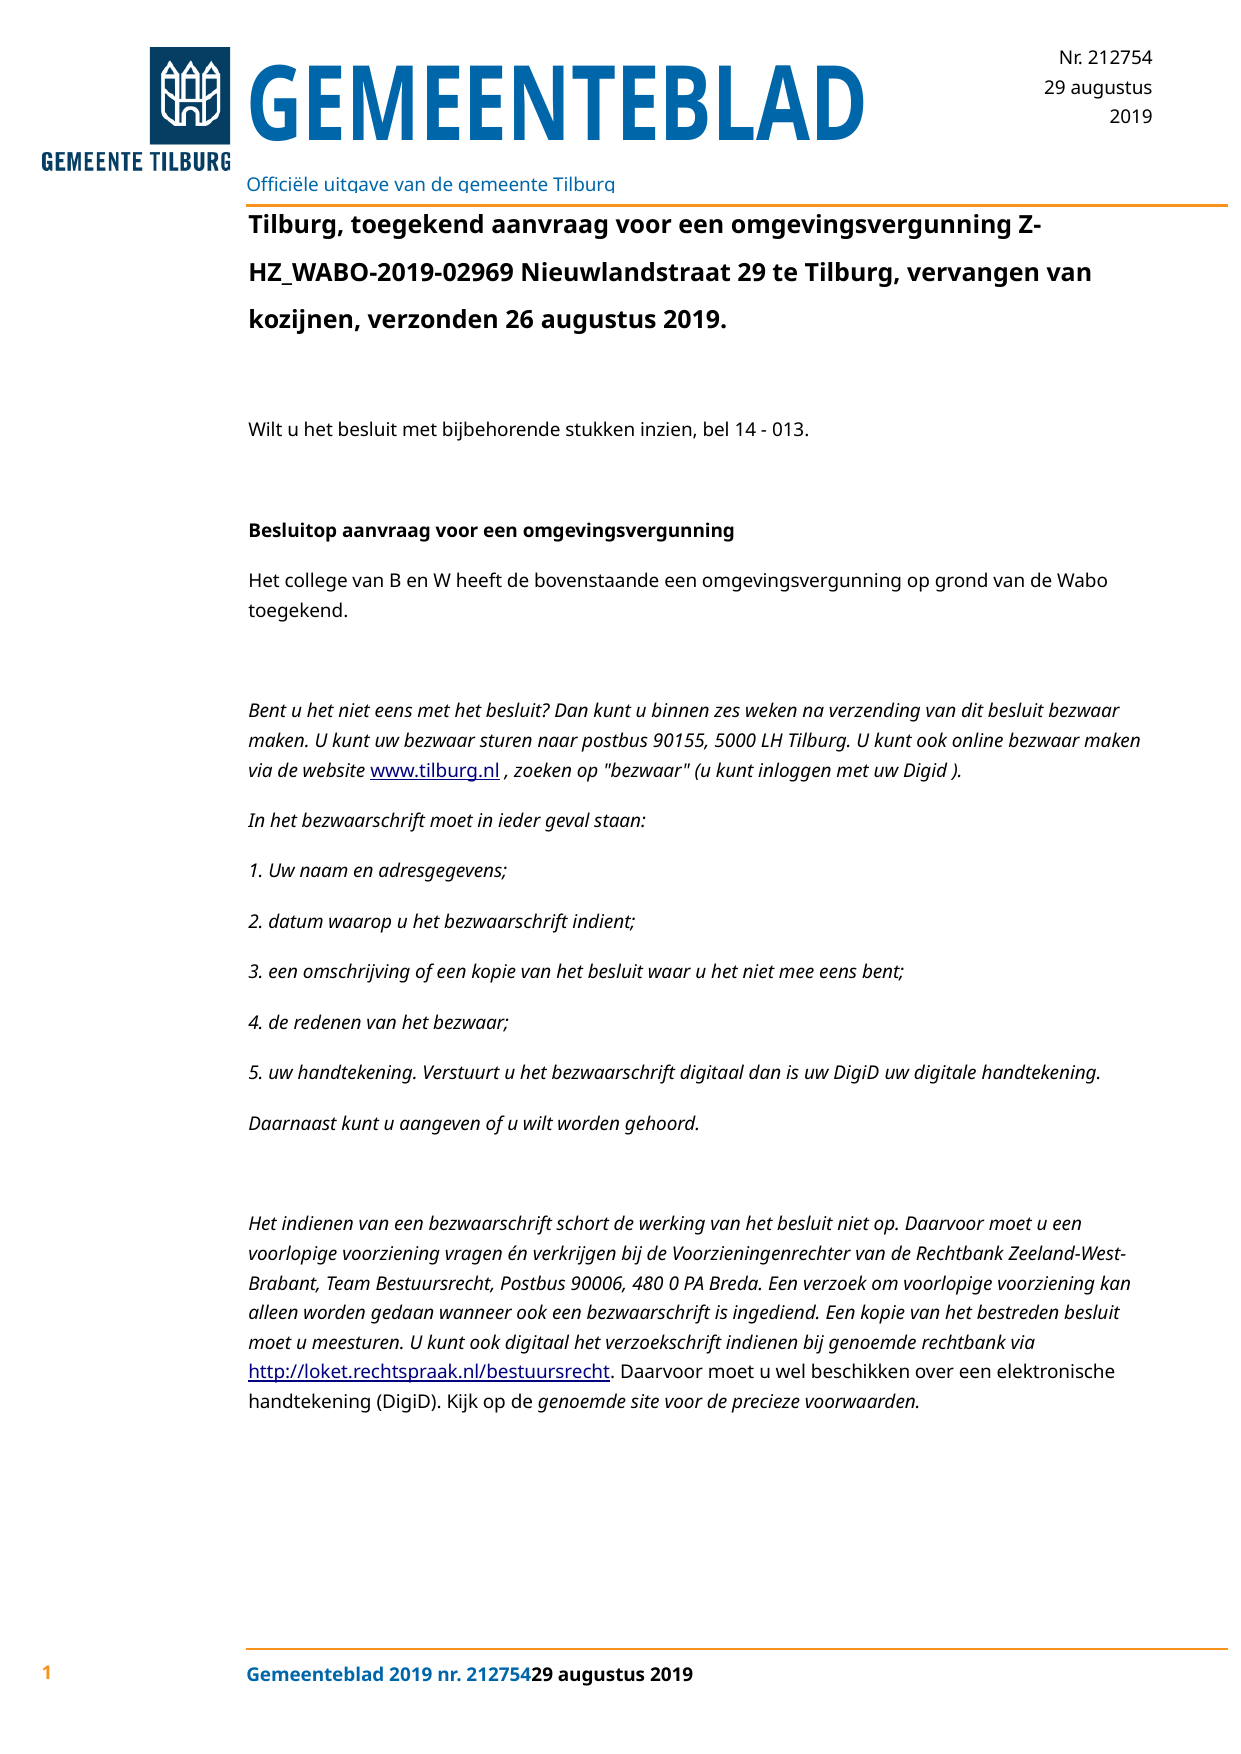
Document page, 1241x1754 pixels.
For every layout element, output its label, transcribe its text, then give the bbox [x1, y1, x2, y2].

text Daarnaast kunt u aangeven of u wilt worden gehoord. [248, 1110, 1152, 1135]
text Besluitop aanvraag voor een omgevingsvergunning [248, 517, 1152, 542]
text 3. een omschrijving of een kopie van het besluit waar u het niet mee eens bent; [248, 958, 1152, 984]
text 5. uw handtekening. Verstuurt u het bezwaarschrift digitaal dan is uw DigiD uw digitale handtekening. [248, 1059, 1152, 1085]
text Het college van B en W heeft de bovenstaande een omgevingsvergunning op grond van de Wabo toegekend. [248, 567, 1152, 622]
text Wilt u het besluit met bijbehorende stukken inzien, bel 14 - 013. [248, 416, 1152, 442]
text 4. de redenen van het bezwaar; [248, 1009, 1152, 1034]
text Bent u het niet eens met het besluit? Dan kunt u binnen zes weken na verzending van dit besluit bezwaar maken. U kunt uw bezwaar sturen naar postbus 90155, 5000 LH Tilburg. U kunt ook online bezwaar maken via de website www.tilburg.nl , zoeken op "bezwaar" (u kunt inloggen met uw Digid ). [248, 698, 1152, 782]
text Het indienen van een bezwaarschrift schort de werking van het besluit niet op. Daarvoor moet u een voorlopige voorziening vragen én verkrijgen bij de Voorzieningenrechter van de Rechtbank Zeeland-West-Brabant, Team Bestuursrecht, Postbus 90006, 480 0 PA Breda. Een verzoek om voorlopige voorziening kan alleen worden gedaan wanneer ook een bezwaarschrift is ingediend. Een kopie van het bestreden besluit moet u meesturen. U kunt ook digitaal het verzoekschrift indienen bij genoemde rechtbank via http://loket.rechtspraak.nl/bestuursrecht. Daarvoor moet u wel beschikken over een elektronische handtekening (DigiD). Kijk op de genoemde site voor de precieze voorwaarden. [248, 1211, 1152, 1414]
text In het bezwaarschrift moet in ieder geval staan: [248, 807, 1152, 833]
text Tilburg, toegekend aanvraag voor een omgevingsvergunning Z-HZ_WABO-2019-02969 Nieuwlandstraat 29 te Tilburg, vervangen van kozijnen, verzonden 26 augustus 2019. [248, 207, 1152, 336]
text 2. datum waarop u het bezwaarschrift indient; [248, 908, 1152, 934]
picture [41, 47, 231, 172]
text 1. Uw naam en adresgegevens; [248, 858, 1152, 883]
